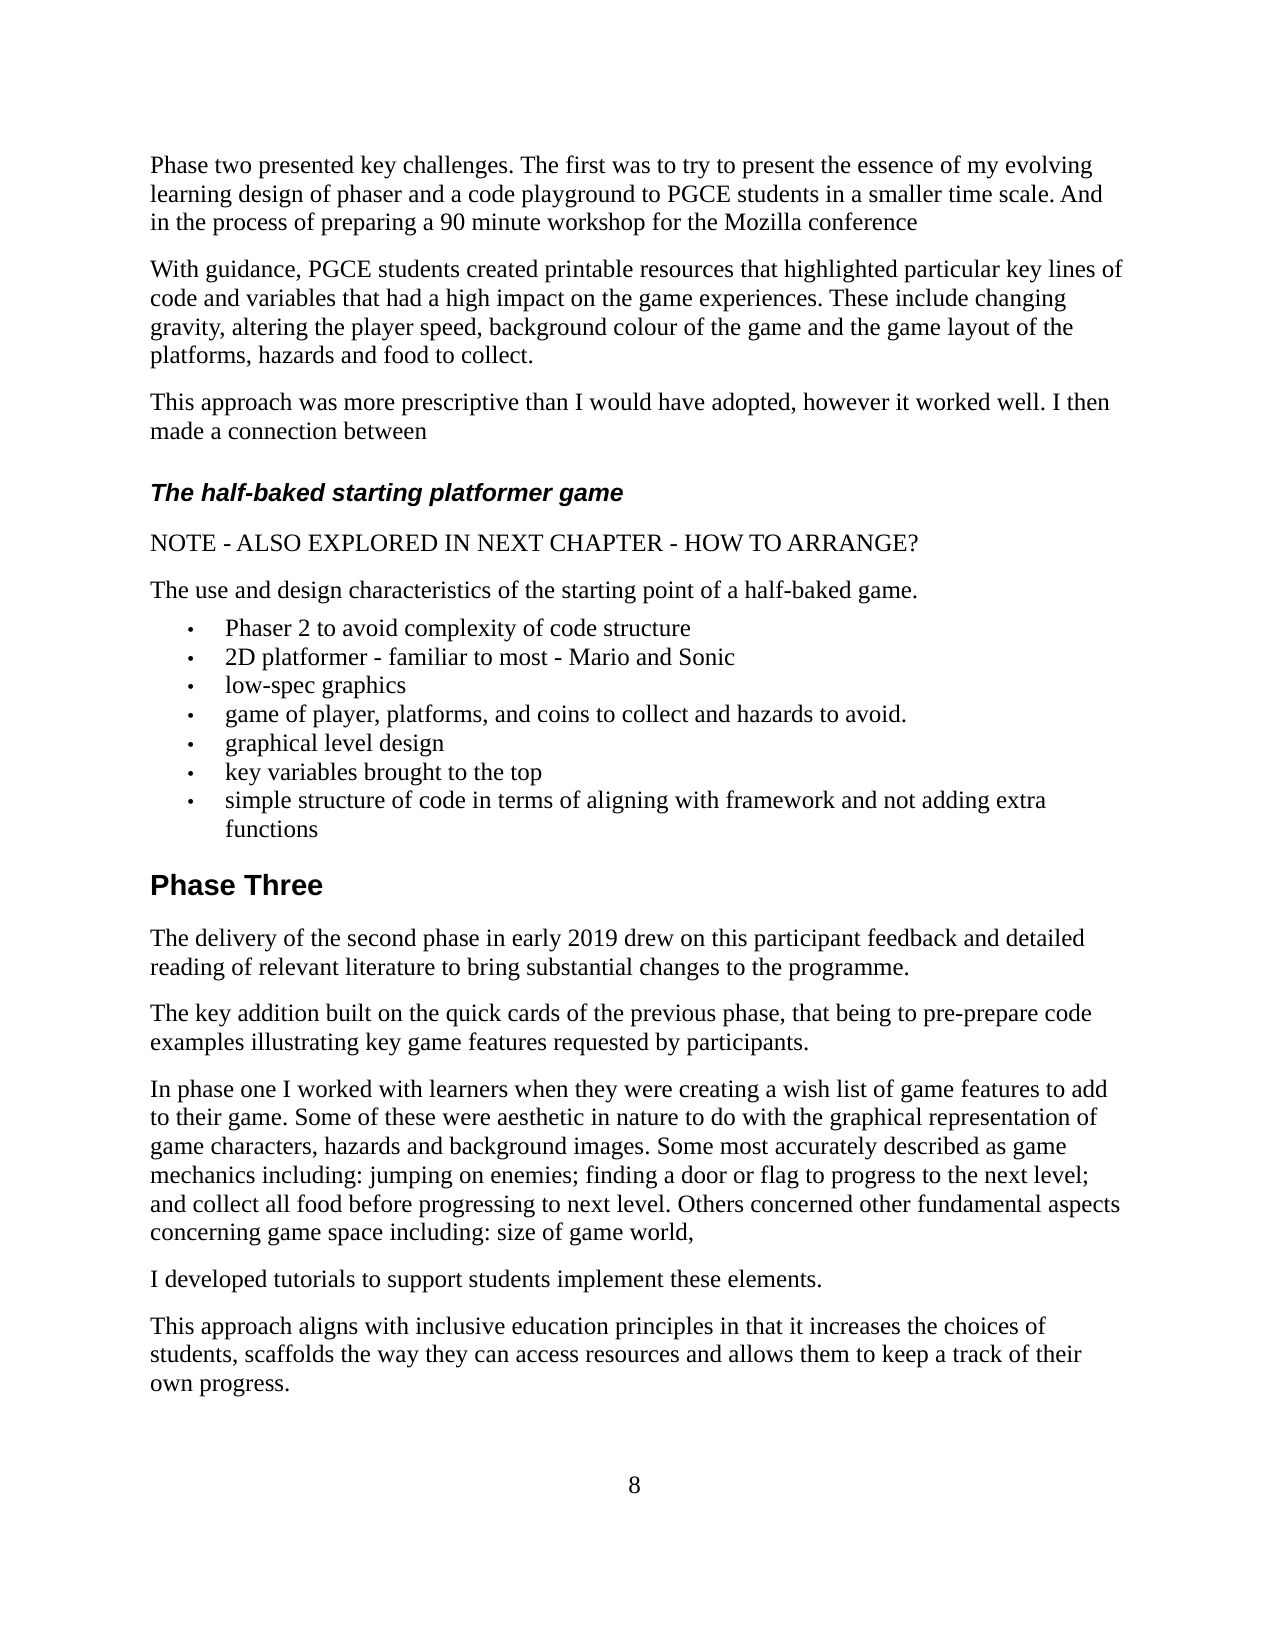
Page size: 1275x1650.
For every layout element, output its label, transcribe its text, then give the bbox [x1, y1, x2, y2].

list graphical level design [187, 728, 1125, 757]
list simple structure of code in terms of aligning with framework and not adding extra functions [187, 785, 1125, 843]
text I developed tutorials to support students implement these elements. [150, 1264, 1125, 1293]
list Phaser 2 to avoid complexity of code structure [187, 613, 1125, 642]
text NOTE - ALSO EXPLORED IN NEXT CHAPTER - HOW TO ARRANGE? [150, 528, 1125, 557]
list key variables brought to the top [187, 757, 1125, 785]
text This approach aligns with inclusive education principles in that it increases the choices of students, scaffolds the way they can access resources and allows them to keep a track of their own progress. [150, 1311, 1125, 1397]
text The use and design characteristics of the starting point of a half-baked game. [150, 575, 1125, 604]
list 2D platformer - familiar to most - Mario and Sonic [187, 642, 1125, 670]
text This approach was more prescriptive than I would have adopted, however it worked well. I then made a connection between [150, 387, 1125, 444]
text The delivery of the second phase in early 2019 drew on this participant feedback and detailed reading of relevant literature to bring substantial changes to the programme. [150, 923, 1125, 980]
list game of player, platforms, and coins to collect and hazards to avoid. [187, 699, 1125, 728]
subtitle Phase Three [150, 868, 1125, 901]
text The key addition built on the quick cards of the previous phase, that being to pre-prepare code examples illustrating key game features requested by participants. [150, 998, 1125, 1056]
text In phase one I worked with learners when they were creating a wish list of game features to add to their game. Some of these were aesthetic in nature to do with the graphical representation of game characters, hazards and background images. Some most accurately described as game mechanics including: jumping on enemies; finding a door or flag to progress to the next level; and collect all food before progressing to next level. Others concerned other fundamental aspects concerning game space including: size of game world, [150, 1074, 1125, 1246]
text With guidance, PGCE students created printable resources that highlighted particular key lines of code and variables that had a high impact on the game experiences. These include changing gravity, altering the player speed, background colour of the game and the game layout of the platforms, hazards and food to collect. [150, 254, 1125, 369]
list low-spec graphics [187, 670, 1125, 699]
text Phase two presented key challenges. The first was to try to present the essence of my evolving learning design of phaser and a code playground to PGCE students in a smaller time scale. And in the process of preparing a 90 minute workshop for the Mozilla conference [150, 150, 1125, 236]
subtitle The half-baked starting platformer game [150, 478, 1125, 507]
